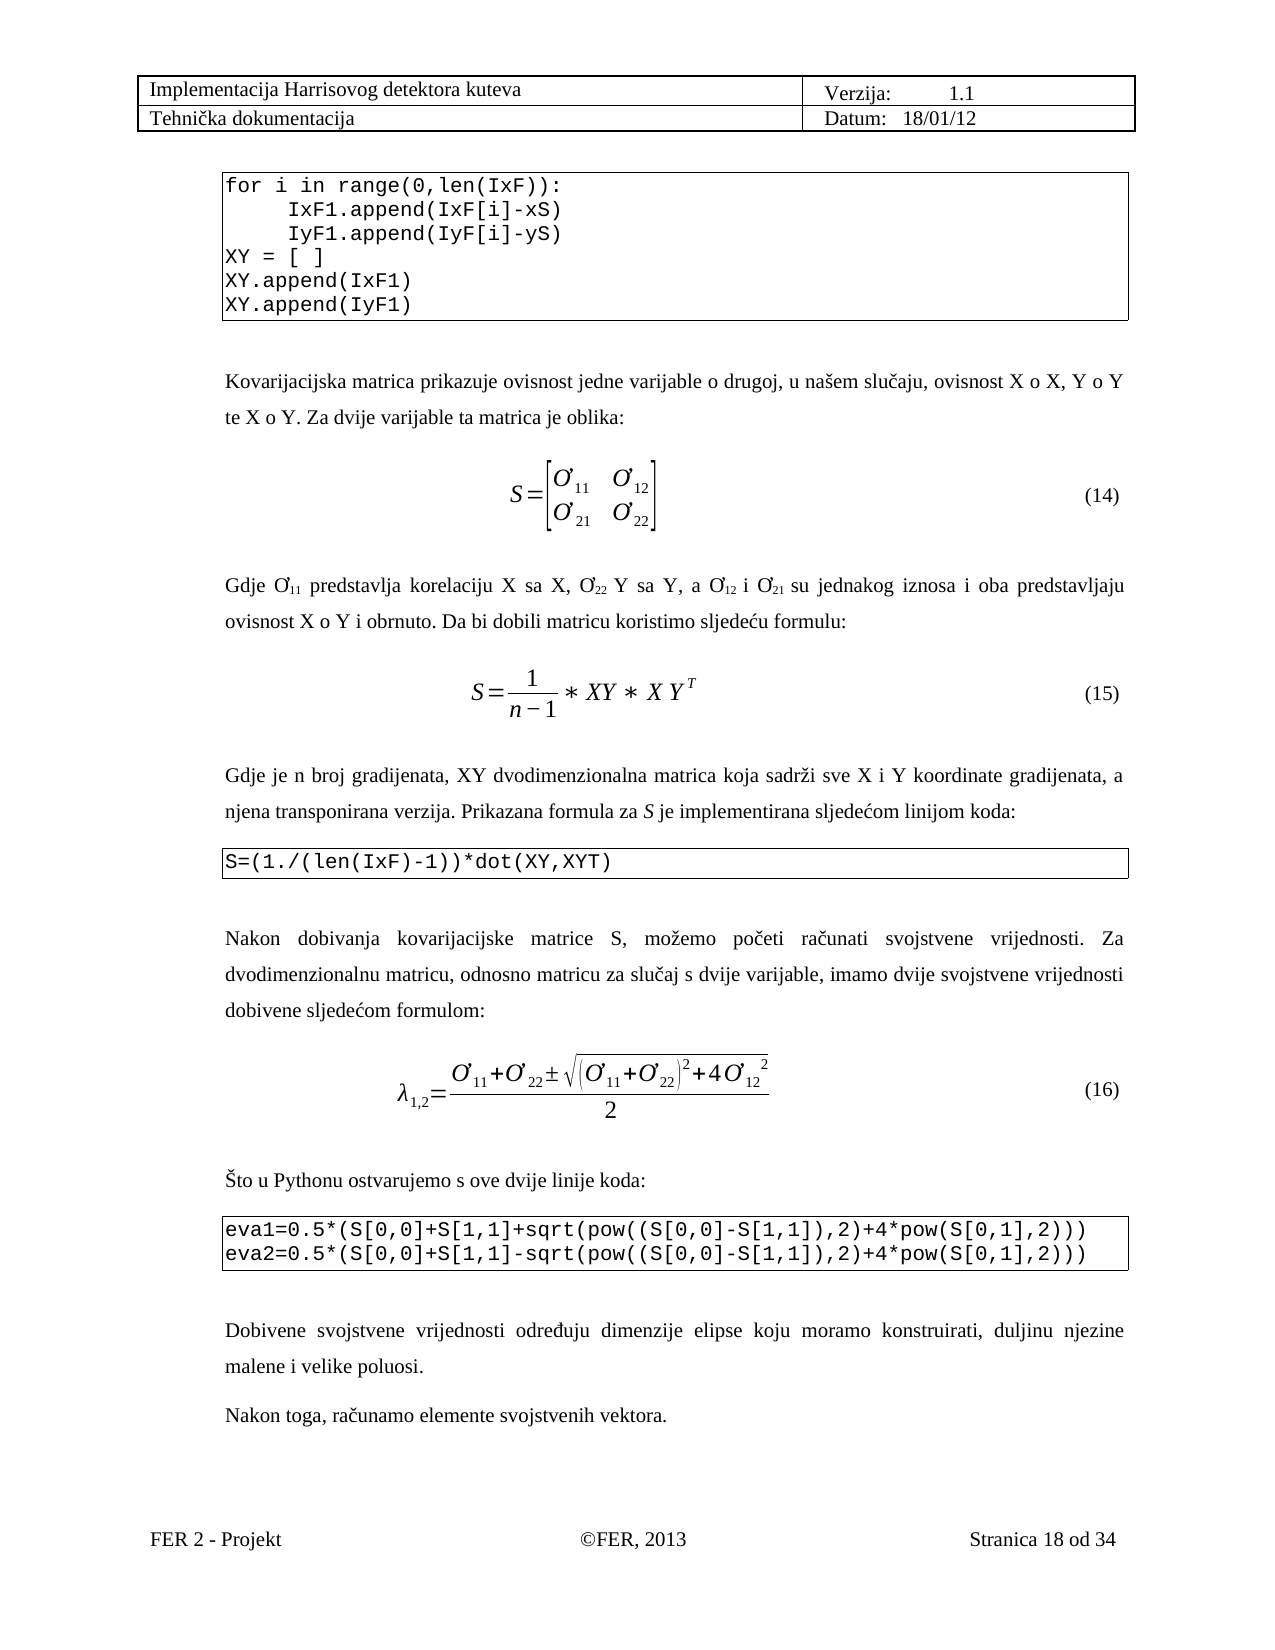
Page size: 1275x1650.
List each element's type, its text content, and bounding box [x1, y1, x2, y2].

table_header (14) [1017, 454, 1125, 537]
text Gdje Ơ11 predstavlja korelaciju X sa X, Ơ22 Y sa Y, a Ơ12 i Ơ21 su jednakog iznosa i oba predstavljaju ovisnost X o Y i obrnuto. Da bi dobili matricu koristimo sljedeću formulu: [225, 573, 1125, 633]
table_header [150, 658, 1017, 727]
text XY = [ ] [223, 243, 1128, 267]
table_header [150, 454, 1017, 537]
text Kovarijacijska matrica prikazuje ovisnost jedne varijable o drugoj, u našem slučaju, ovisnost X o X, Y o Y te X o Y. Za dvije varijable ta matrica je oblika: [225, 369, 1125, 429]
table_header [150, 1047, 1017, 1132]
table_header (15) [1017, 658, 1125, 727]
text IyF1.append(IyF[i]-yS) [223, 219, 1128, 243]
table_header (16) [1017, 1047, 1125, 1132]
text for i in range(0,len(IxF)): [223, 173, 1128, 196]
text Nakon dobivanja kovarijacijske matrice S, možemo početi računati svojstvene vrijednosti. Za dvodimenzionalnu matricu, odnosno matricu za slučaj s dvije varijable, imamo dvije svojstvene vrijednosti dobivene sljedećom formulom: [225, 926, 1125, 1022]
text eva1=0.5*(S[0,0]+S[1,1]+sqrt(pow((S[0,0]-S[1,1]),2)+4*pow(S[0,1],2))) [223, 1217, 1128, 1240]
text Što u Pythonu ostvarujemo s ove dvije linije koda: [225, 1168, 1125, 1192]
text XY.append(IyF1) [223, 291, 1128, 320]
text Nakon toga, računamo elemente svojstvenih vektora. [225, 1403, 1125, 1427]
text XY.append(IxF1) [223, 267, 1128, 291]
text S=(1./(len(IxF)-1))*dot(XY,XYT) [223, 849, 1128, 878]
text Gdje je n broj gradijenata, XY dvodimenzionalna matrica koja sadrži sve X i Y koordinate gradijenata, a njena transponirana verzija. Prikazana formula za S je implementirana sljedećom linijom koda: [225, 763, 1125, 823]
text IxF1.append(IxF[i]-xS) [223, 196, 1128, 219]
text Dobivene svojstvene vrijednosti određuju dimenzije elipse koju moramo konstruirati, duljinu njezine malene i velike poluosi. [225, 1318, 1125, 1378]
text eva2=0.5*(S[0,0]+S[1,1]-sqrt(pow((S[0,0]-S[1,1]),2)+4*pow(S[0,1],2))) [223, 1240, 1128, 1270]
